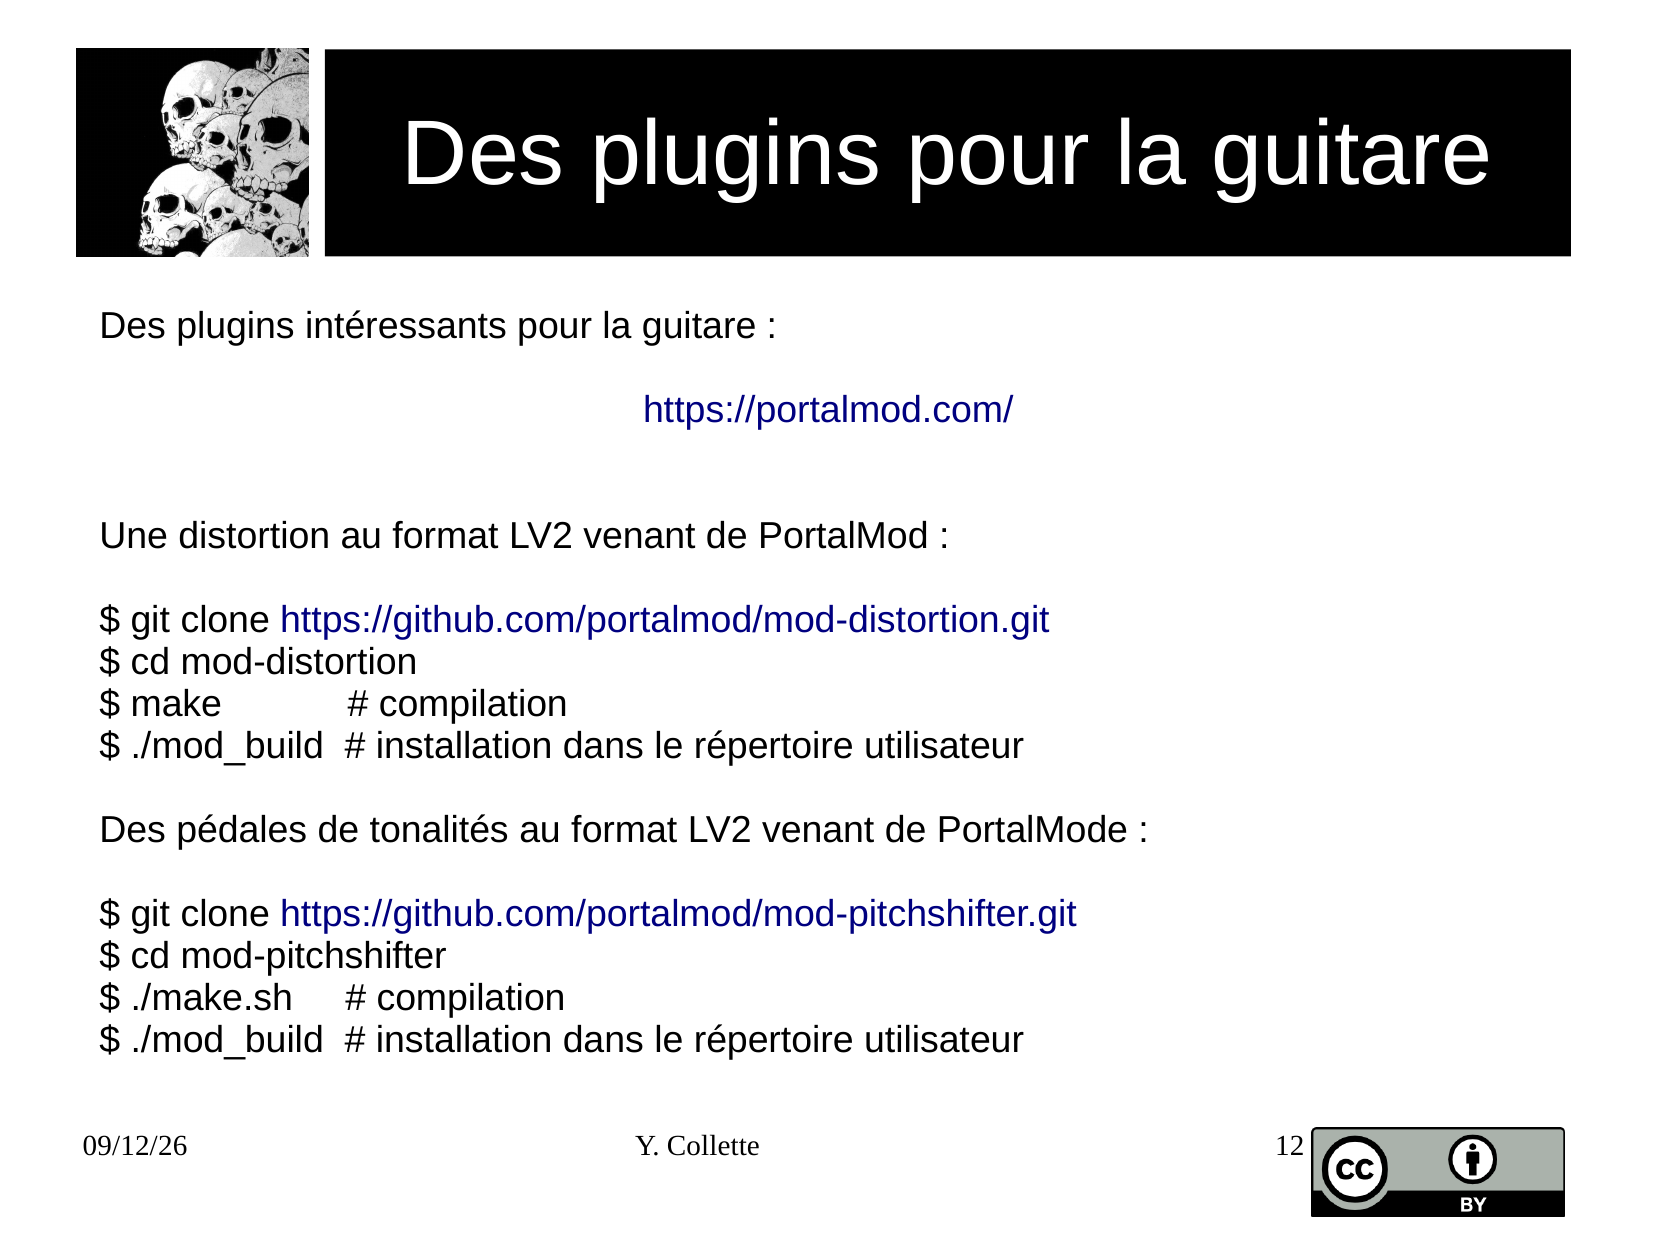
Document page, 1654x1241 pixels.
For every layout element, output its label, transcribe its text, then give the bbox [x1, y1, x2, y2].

picture [76, 48, 309, 257]
text_box Des plugins intéressants pour la guitare : https://portalmod.com/ Une distortion au format LV2 venant de PortalMod : $ git clone https://github.com/portalmod/mod-distortion.git $ cd mod-distortion $ make # compilation $ ./mod_build # installation dans le répertoire utilisateur Des pédales de tonalités au format LV2 venant de PortalMode : $ git clone https://github.com/portalmod/mod-pitchshifter.git $ cd mod-pitchshifter $ ./make.sh # compilation $ ./mod_build # installation dans le répertoire utilisateur [84, 297, 1573, 1068]
picture [1311, 1127, 1565, 1217]
title Des plugins pour la guitare [324, 49, 1571, 257]
